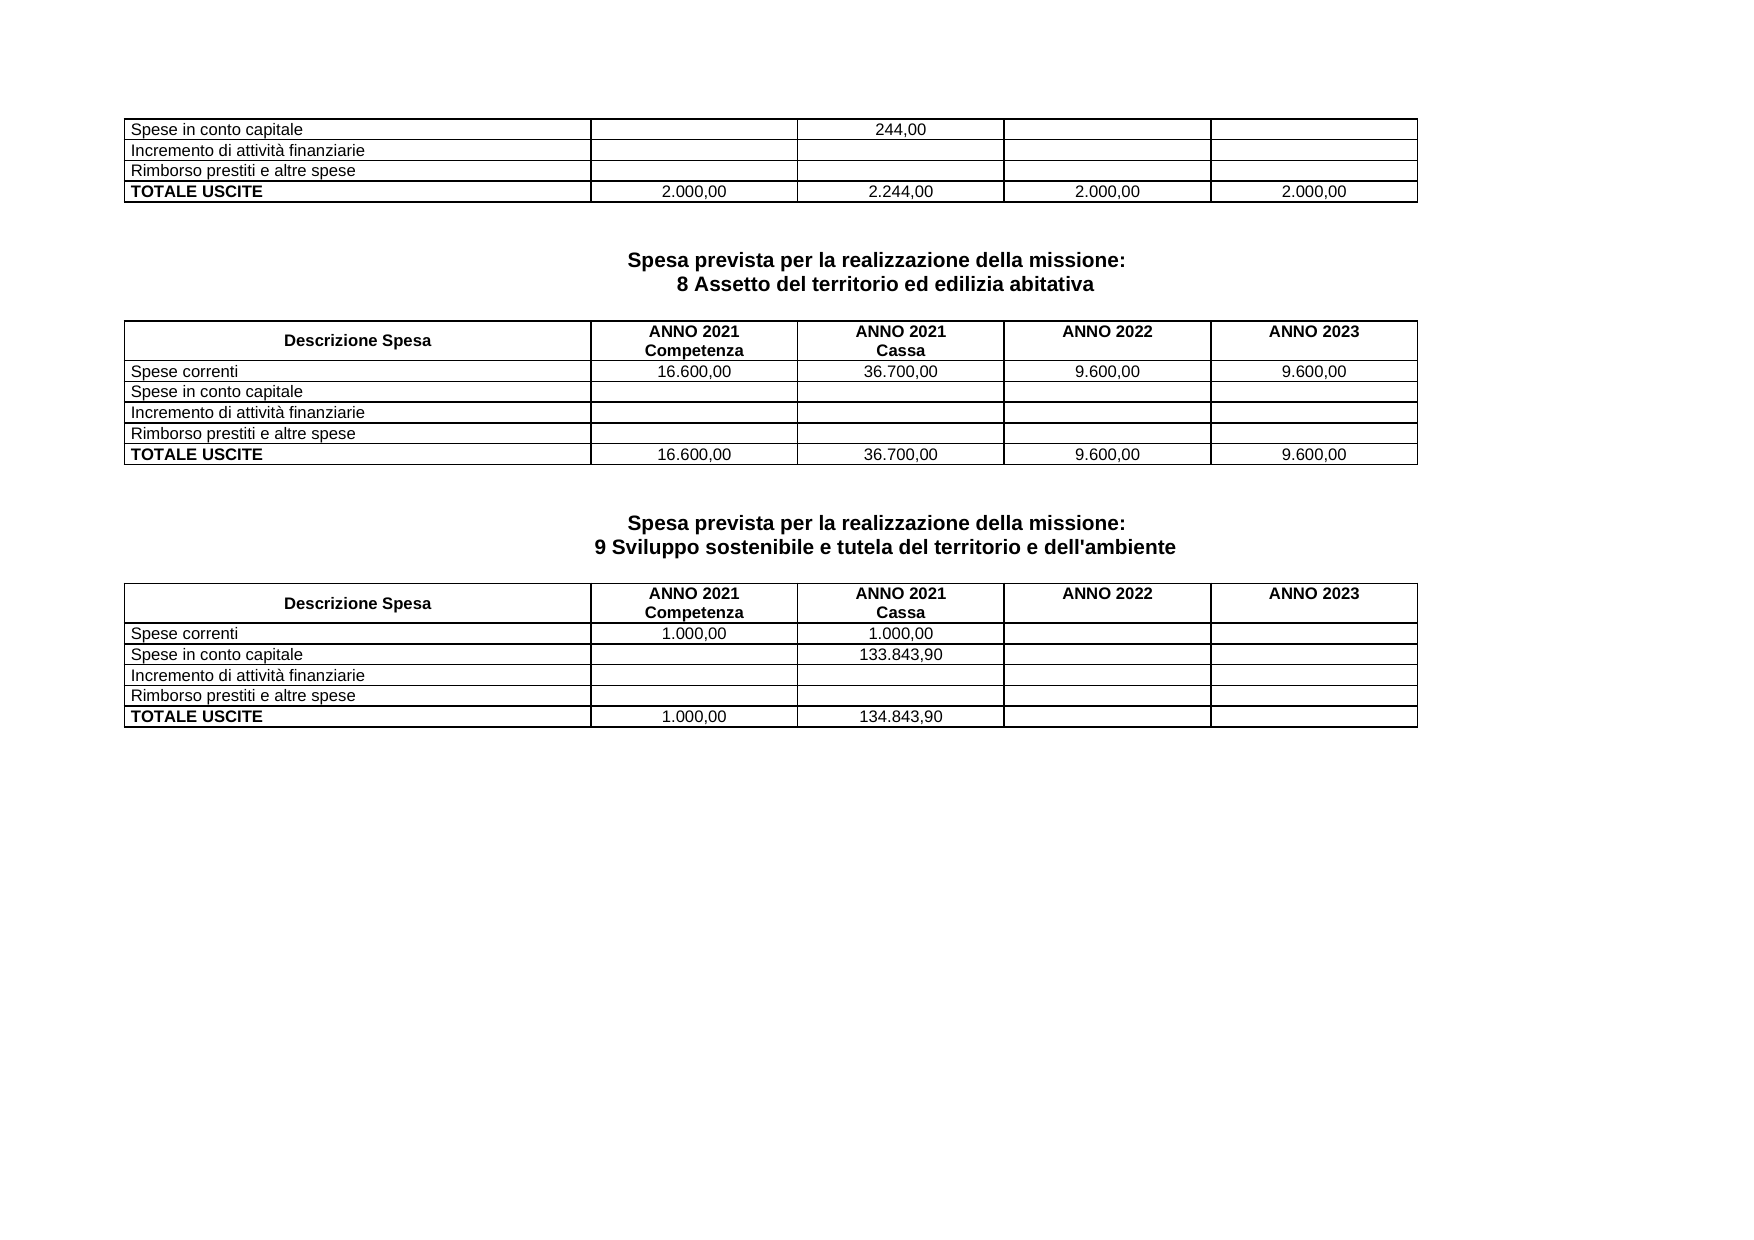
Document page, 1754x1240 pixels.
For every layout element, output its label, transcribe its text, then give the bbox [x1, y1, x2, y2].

table_cell [1212, 120, 1417, 139]
table_cell 9.600,00 [1005, 444, 1210, 463]
table_cell [592, 665, 797, 684]
table_header ANNO 2022 [1005, 322, 1210, 360]
table_cell [1005, 686, 1210, 705]
table_cell Rimborso prestiti e altre spese [125, 161, 590, 180]
table_cell [1005, 403, 1210, 422]
table_cell 134.843,90 [798, 707, 1003, 726]
table_header Descrizione Spesa [125, 322, 590, 360]
table_cell [1005, 140, 1210, 159]
table_cell Incremento di attività finanziarie [125, 403, 590, 422]
table_cell Incremento di attività finanziarie [125, 665, 590, 684]
table_cell 9.600,00 [1212, 361, 1417, 381]
table_cell [798, 161, 1003, 180]
table_cell [1005, 707, 1210, 726]
table_cell [592, 161, 797, 180]
table_cell 2.000,00 [1212, 182, 1417, 201]
table_header ANNO 2023 [1212, 322, 1417, 360]
table_cell TOTALE USCITE [125, 707, 590, 726]
table_cell [798, 403, 1003, 422]
table_cell [1212, 161, 1417, 180]
table_cell Spese in conto capitale [125, 120, 590, 139]
table_cell [1005, 645, 1210, 664]
table_cell [1005, 120, 1210, 139]
table_cell [798, 686, 1003, 705]
table_cell Spese in conto capitale [125, 382, 590, 401]
table_cell 1.000,00 [798, 624, 1003, 643]
table_cell Rimborso prestiti e altre spese [125, 686, 590, 705]
table_cell [1005, 424, 1210, 443]
table_cell [1212, 707, 1417, 726]
table_header ANNO 2021 Cassa [798, 584, 1003, 622]
text 8 Assetto del territorio ed edilizia abitativa [118, 272, 1636, 296]
table_cell Incremento di attività finanziarie [125, 140, 590, 159]
table_cell [798, 140, 1003, 159]
table_cell [1005, 382, 1210, 401]
table_cell [1212, 645, 1417, 664]
table_cell Rimborso prestiti e altre spese [125, 424, 590, 443]
table_cell 16.600,00 [592, 444, 797, 463]
table_cell [1005, 624, 1210, 643]
table_cell [592, 686, 797, 705]
table_cell [592, 120, 797, 139]
table_cell 9.600,00 [1005, 361, 1210, 381]
text Spesa prevista per la realizzazione della missione: [118, 511, 1636, 534]
table_header ANNO 2021 Competenza [592, 584, 797, 622]
table_cell [592, 403, 797, 422]
table_cell [1212, 382, 1417, 401]
table_cell 2.000,00 [592, 182, 797, 201]
table_cell 16.600,00 [592, 361, 797, 381]
table_header ANNO 2021 Competenza [592, 322, 797, 360]
table_cell [1212, 665, 1417, 684]
table_cell [592, 424, 797, 443]
table_cell [1212, 686, 1417, 705]
table_cell Spese correnti [125, 624, 590, 643]
table_cell 36.700,00 [798, 444, 1003, 463]
table_cell 9.600,00 [1212, 444, 1417, 463]
table_cell [798, 382, 1003, 401]
table_cell [592, 382, 797, 401]
table_cell TOTALE USCITE [125, 444, 590, 463]
text 9 Sviluppo sostenibile e tutela del territorio e dell'ambiente [118, 534, 1636, 558]
table_cell [1212, 140, 1417, 159]
table_cell 36.700,00 [798, 361, 1003, 381]
table_cell [1212, 624, 1417, 643]
table_cell [1212, 424, 1417, 443]
table_cell [592, 645, 797, 664]
table_cell Spese in conto capitale [125, 645, 590, 664]
table_cell [1212, 403, 1417, 422]
table_cell [1005, 161, 1210, 180]
table_cell 1.000,00 [592, 624, 797, 643]
table_cell [798, 665, 1003, 684]
table_cell 1.000,00 [592, 707, 797, 726]
table_cell [1005, 665, 1210, 684]
table_header ANNO 2021 Cassa [798, 322, 1003, 360]
table_cell 244,00 [798, 120, 1003, 139]
table_cell 2.000,00 [1005, 182, 1210, 201]
table_cell [798, 424, 1003, 443]
table_header ANNO 2022 [1005, 584, 1210, 622]
table_cell 133.843,90 [798, 645, 1003, 664]
table_cell Spese correnti [125, 361, 590, 381]
table_cell [592, 140, 797, 159]
text Spesa prevista per la realizzazione della missione: [118, 248, 1636, 272]
table_cell 2.244,00 [798, 182, 1003, 201]
table_header ANNO 2023 [1212, 584, 1417, 622]
table_header Descrizione Spesa [125, 584, 590, 622]
table_cell TOTALE USCITE [125, 182, 590, 201]
